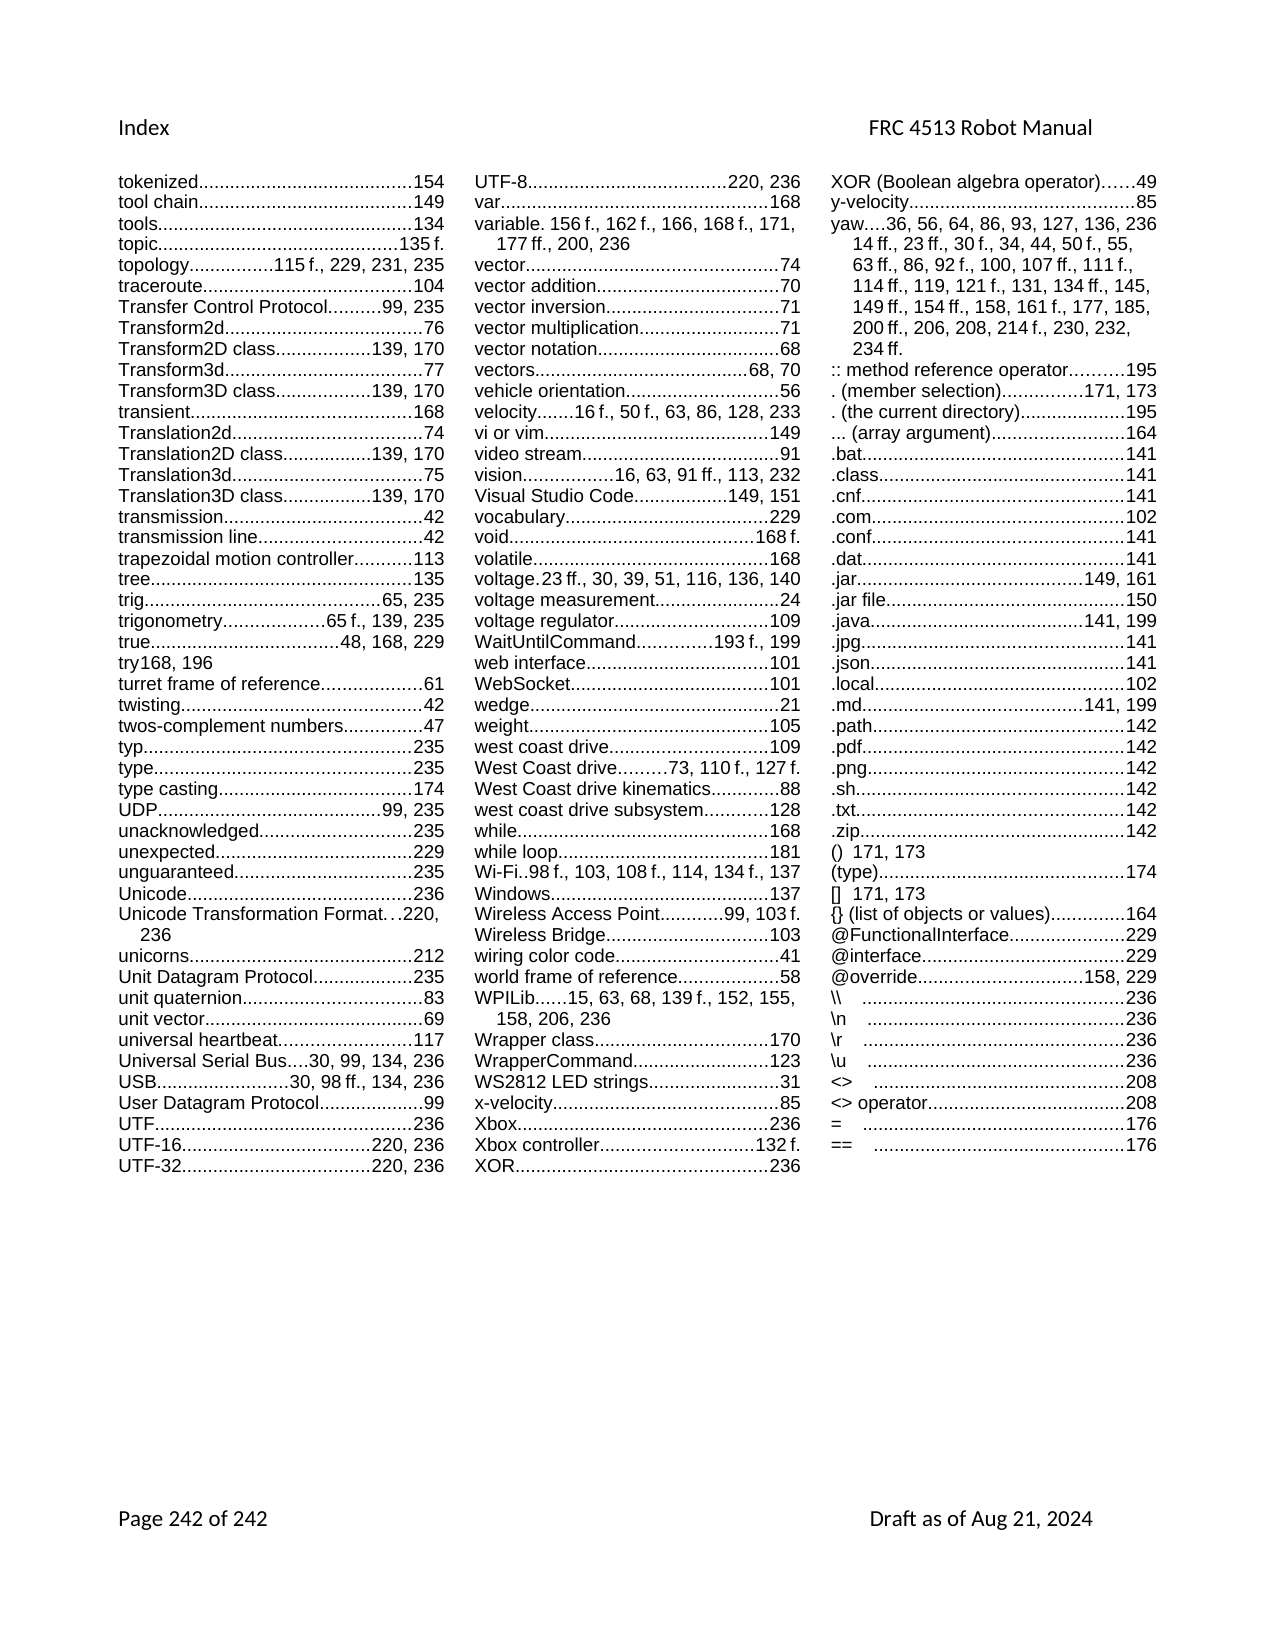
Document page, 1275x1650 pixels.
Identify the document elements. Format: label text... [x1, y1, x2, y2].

text Transfer Control Protocol 99, 235 [118, 297, 444, 318]
text voltage 23 ff., 30, 39, 51, 116, 136, 140 [474, 569, 801, 590]
text . (the current directory) 195 [831, 401, 1157, 422]
text vector 74 [474, 255, 801, 276]
text vector addition 70 [474, 276, 801, 297]
text .path 142 [831, 715, 1157, 736]
text web interface 101 [474, 653, 801, 673]
text 14 ff., 23 ff., 30 f., 34, 44, 50 f., 55, 63 ff., 86, 92 f., 100, 107 ff., 111 f., 114 ff., 119, 121 f., 131, 134 ff., 145, 149 ff., 154 ff., 158, 161 f., 177, 185, 200 ff., 206, 208, 214 f., 230, 232, 234 ff. [831, 234, 1157, 359]
text type 235 [118, 757, 444, 778]
text while 168 [474, 820, 801, 841]
text Translation3d 75 [118, 464, 444, 485]
text .txt 142 [831, 799, 1157, 820]
text turret frame of reference 61 [118, 673, 444, 694]
text .pdf 142 [831, 736, 1157, 757]
text @override 158, 229 [831, 967, 1157, 988]
text try 168, 196 [118, 653, 444, 673]
text Translation2d 74 [118, 422, 444, 443]
text USB 30, 98 ff., 134, 236 [118, 1071, 444, 1092]
text unacknowledged 235 [118, 820, 444, 841]
text unguaranteed 235 [118, 862, 444, 883]
text Windows 137 [474, 883, 801, 904]
text tokenized 154 [118, 171, 444, 192]
text tools 134 [118, 213, 444, 234]
text User Datagram Protocol 99 [118, 1092, 444, 1113]
text Wi-Fi 98 f., 103, 108 f., 114, 134 f., 137 [474, 862, 801, 883]
text .dat 141 [831, 548, 1157, 569]
text .local 102 [831, 673, 1157, 694]
text Unicode Transformation Format 220, 236 [118, 904, 444, 946]
text . (member selection) 171, 173 [831, 380, 1157, 401]
text \r 236 [831, 1029, 1157, 1050]
text topology 115 f., 229, 231, 235 [118, 255, 444, 276]
text x-velocity 85 [474, 1092, 801, 1113]
text weight 105 [474, 715, 801, 736]
text == 176 [831, 1134, 1157, 1155]
text UTF-16 220, 236 [118, 1134, 444, 1155]
text trapezoidal motion controller 113 [118, 548, 444, 569]
text topic 135 f. [118, 234, 444, 255]
text Translation2D class 139, 170 [118, 443, 444, 464]
text .conf 141 [831, 527, 1157, 548]
text Transform3d 77 [118, 359, 444, 380]
text WebSocket 101 [474, 673, 801, 694]
text west coast drive subsystem 128 [474, 799, 801, 820]
text vision 16, 63, 91 ff., 113, 232 [474, 464, 801, 485]
text voltage measurement 24 [474, 590, 801, 611]
text .class 141 [831, 464, 1157, 485]
text vi or vim 149 [474, 422, 801, 443]
text UTF-8 220, 236 [474, 171, 801, 192]
text WrapperCommand 123 [474, 1050, 801, 1071]
text while loop 181 [474, 841, 801, 862]
text UDP 99, 235 [118, 799, 444, 820]
text \\ 236 [831, 988, 1157, 1008]
text trig 65, 235 [118, 590, 444, 611]
text West Coast drive kinematics 88 [474, 778, 801, 799]
text () 171, 173 [831, 841, 1157, 862]
text <> operator 208 [831, 1092, 1157, 1113]
text vector notation 68 [474, 338, 801, 359]
text .sh 142 [831, 778, 1157, 799]
text type casting 174 [118, 778, 444, 799]
text WaitUntilCommand 193 f., 199 [474, 632, 801, 653]
text Wireless Bridge 103 [474, 925, 801, 946]
text Wrapper class 170 [474, 1029, 801, 1050]
text west coast drive 109 [474, 736, 801, 757]
text var 168 [474, 192, 801, 213]
text .json 141 [831, 653, 1157, 673]
text Xbox 236 [474, 1113, 801, 1134]
text Transform3D class 139, 170 [118, 380, 444, 401]
text unit quaternion 83 [118, 988, 444, 1008]
text UTF 236 [118, 1113, 444, 1134]
text vector multiplication 71 [474, 318, 801, 338]
text Transform2D class 139, 170 [118, 338, 444, 359]
text vocabulary 229 [474, 506, 801, 527]
text wiring color code 41 [474, 946, 801, 967]
text transmission 42 [118, 506, 444, 527]
text .bat 141 [831, 443, 1157, 464]
text \n 236 [831, 1008, 1157, 1029]
text West Coast drive 73, 110 f., 127 f. [474, 757, 801, 778]
text volatile 168 [474, 548, 801, 569]
text (type) 174 [831, 862, 1157, 883]
text universal heartbeat 117 [118, 1029, 444, 1050]
text UTF-32 220, 236 [118, 1155, 444, 1176]
text typ 235 [118, 736, 444, 757]
text Unicode 236 [118, 883, 444, 904]
text @FunctionalInterface 229 [831, 925, 1157, 946]
text Xbox controller 132 f. [474, 1134, 801, 1155]
text XOR (Boolean algebra operator) 49 [831, 171, 1157, 192]
text tree 135 [118, 569, 444, 590]
text y-velocity 85 [831, 192, 1157, 213]
text void 168 f. [474, 527, 801, 548]
text .java 141, 199 [831, 611, 1157, 632]
text Unit Datagram Protocol 235 [118, 967, 444, 988]
text :: method reference operator 195 [831, 359, 1157, 380]
text [] 171, 173 [831, 883, 1157, 904]
text true 48, 168, 229 [118, 632, 444, 653]
text Visual Studio Code 149, 151 [474, 485, 801, 506]
text video stream 91 [474, 443, 801, 464]
text WS2812 LED strings 31 [474, 1071, 801, 1092]
text trigonometry 65 f., 139, 235 [118, 611, 444, 632]
text unit vector 69 [118, 1008, 444, 1029]
text unicorns 212 [118, 946, 444, 967]
text transmission line 42 [118, 527, 444, 548]
text twisting 42 [118, 694, 444, 715]
text {} (list of objects or values) 164 [831, 904, 1157, 925]
text wedge 21 [474, 694, 801, 715]
text vector inversion 71 [474, 297, 801, 318]
text .png 142 [831, 757, 1157, 778]
text WPILib 15, 63, 68, 139 f., 152, 155, 158, 206, 236 [474, 988, 801, 1029]
text Transform2d 76 [118, 318, 444, 338]
text .com 102 [831, 506, 1157, 527]
text world frame of reference 58 [474, 967, 801, 988]
text voltage regulator 109 [474, 611, 801, 632]
text Translation3D class 139, 170 [118, 485, 444, 506]
text \u 236 [831, 1050, 1157, 1071]
text vehicle orientation 56 [474, 380, 801, 401]
text .jar file 150 [831, 590, 1157, 611]
text Wireless Access Point 99, 103 f. [474, 904, 801, 925]
text variable 156 f., 162 f., 166, 168 f., 171, 177 ff., 200, 236 [474, 213, 801, 255]
text @interface 229 [831, 946, 1157, 967]
text vectors 68, 70 [474, 359, 801, 380]
text velocity 16 f., 50 f., 63, 86, 128, 233 [474, 401, 801, 422]
text .cnf 141 [831, 485, 1157, 506]
text unexpected 229 [118, 841, 444, 862]
text <> 208 [831, 1071, 1157, 1092]
text ... (array argument) 164 [831, 422, 1157, 443]
text .jar 149, 161 [831, 569, 1157, 590]
text .jpg 141 [831, 632, 1157, 653]
text traceroute 104 [118, 276, 444, 297]
text yaw 36, 56, 64, 86, 93, 127, 136, 236 [831, 213, 1157, 234]
text transient 168 [118, 401, 444, 422]
text = 176 [831, 1113, 1157, 1134]
text tool chain 149 [118, 192, 444, 213]
text .md 141, 199 [831, 694, 1157, 715]
text XOR 236 [474, 1155, 801, 1176]
text twos-complement numbers 47 [118, 715, 444, 736]
text .zip 142 [831, 820, 1157, 841]
text Universal Serial Bus 30, 99, 134, 236 [118, 1050, 444, 1071]
